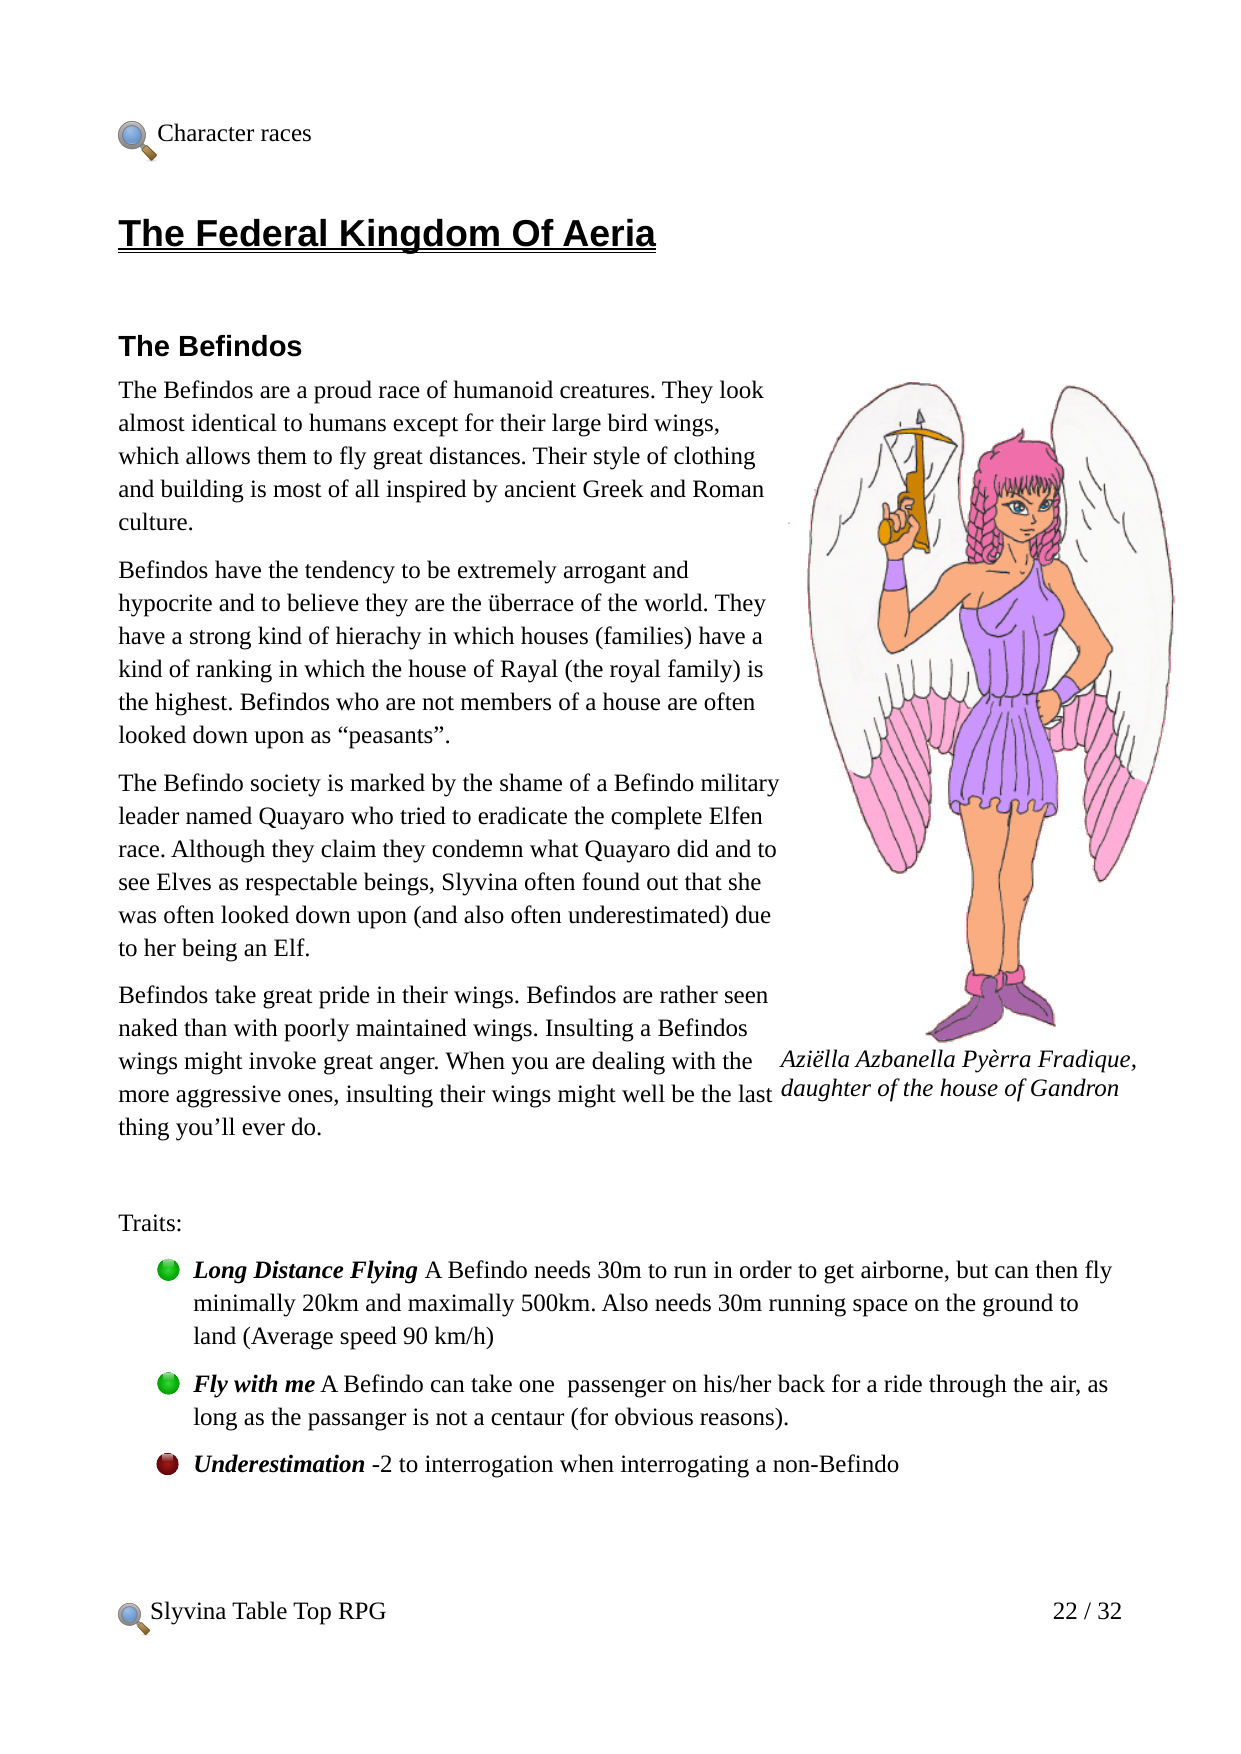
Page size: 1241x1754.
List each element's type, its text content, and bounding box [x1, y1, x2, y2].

text Traits: [118, 1208, 1122, 1236]
text Befindos take great pride in their wings. Befindos are rather seen naked than with poorly maintained wings. Insulting a Befindos wings might invoke great anger. When you are dealing with the more aggressive ones, insulting their wings might well be the last thing you’ll ever do. [118, 980, 1122, 1141]
text The Befindos are a proud race of humanoid creatures. They look almost identical to humans except for their large bird wings, which allows them to fly great distances. Their style of clothing and building is most of all inspired by ancient Greek and Roman culture. [118, 375, 780, 536]
text Aziëlla Azbanella Pyèrra Fradique, daughter of the house of Gandron [781, 1044, 1192, 1102]
picture [118, 1603, 150, 1636]
list Long Distance Flying A Befindo needs 30m to run in order to get airborne, but can then fly minimally 20km and maximally 500km. Also needs 30m running space on the ground to land (Average speed 90 km/h) [156, 1255, 1122, 1350]
picture [118, 121, 158, 162]
list Underestimation -2 to interrogation when interrogating a non-Befindo [156, 1449, 1122, 1478]
text The Befindo society is marked by the shame of a Befindo military leader named Quayaro who tried to eradicate the complete Elfen race. Although they claim they condemn what Quayaro did and to see Elves as respectable beings, Slyvina often found out that she was often looked down upon (and also often underestimated) due to her being an Elf. [118, 768, 780, 962]
subtitle The Federal Kingdom Of Aeria [118, 211, 1122, 254]
text Befindos have the tendency to be extremely arrogant and hypocrite and to believe they are the überrace of the world. They have a strong kind of hierachy in which houses (families) have a kind of ranking in which the house of Rayal (the royal family) is the highest. Befindos who are not members of a house are often looked down upon as “peasants”. [118, 555, 780, 749]
list Fly with me A Befindo can take one passenger on his/her back for a ride through the air, as long as the passanger is not a centaur (for obvious reasons). [156, 1369, 1122, 1431]
subtitle The Befindos [118, 329, 1192, 365]
picture [780, 365, 1193, 1044]
